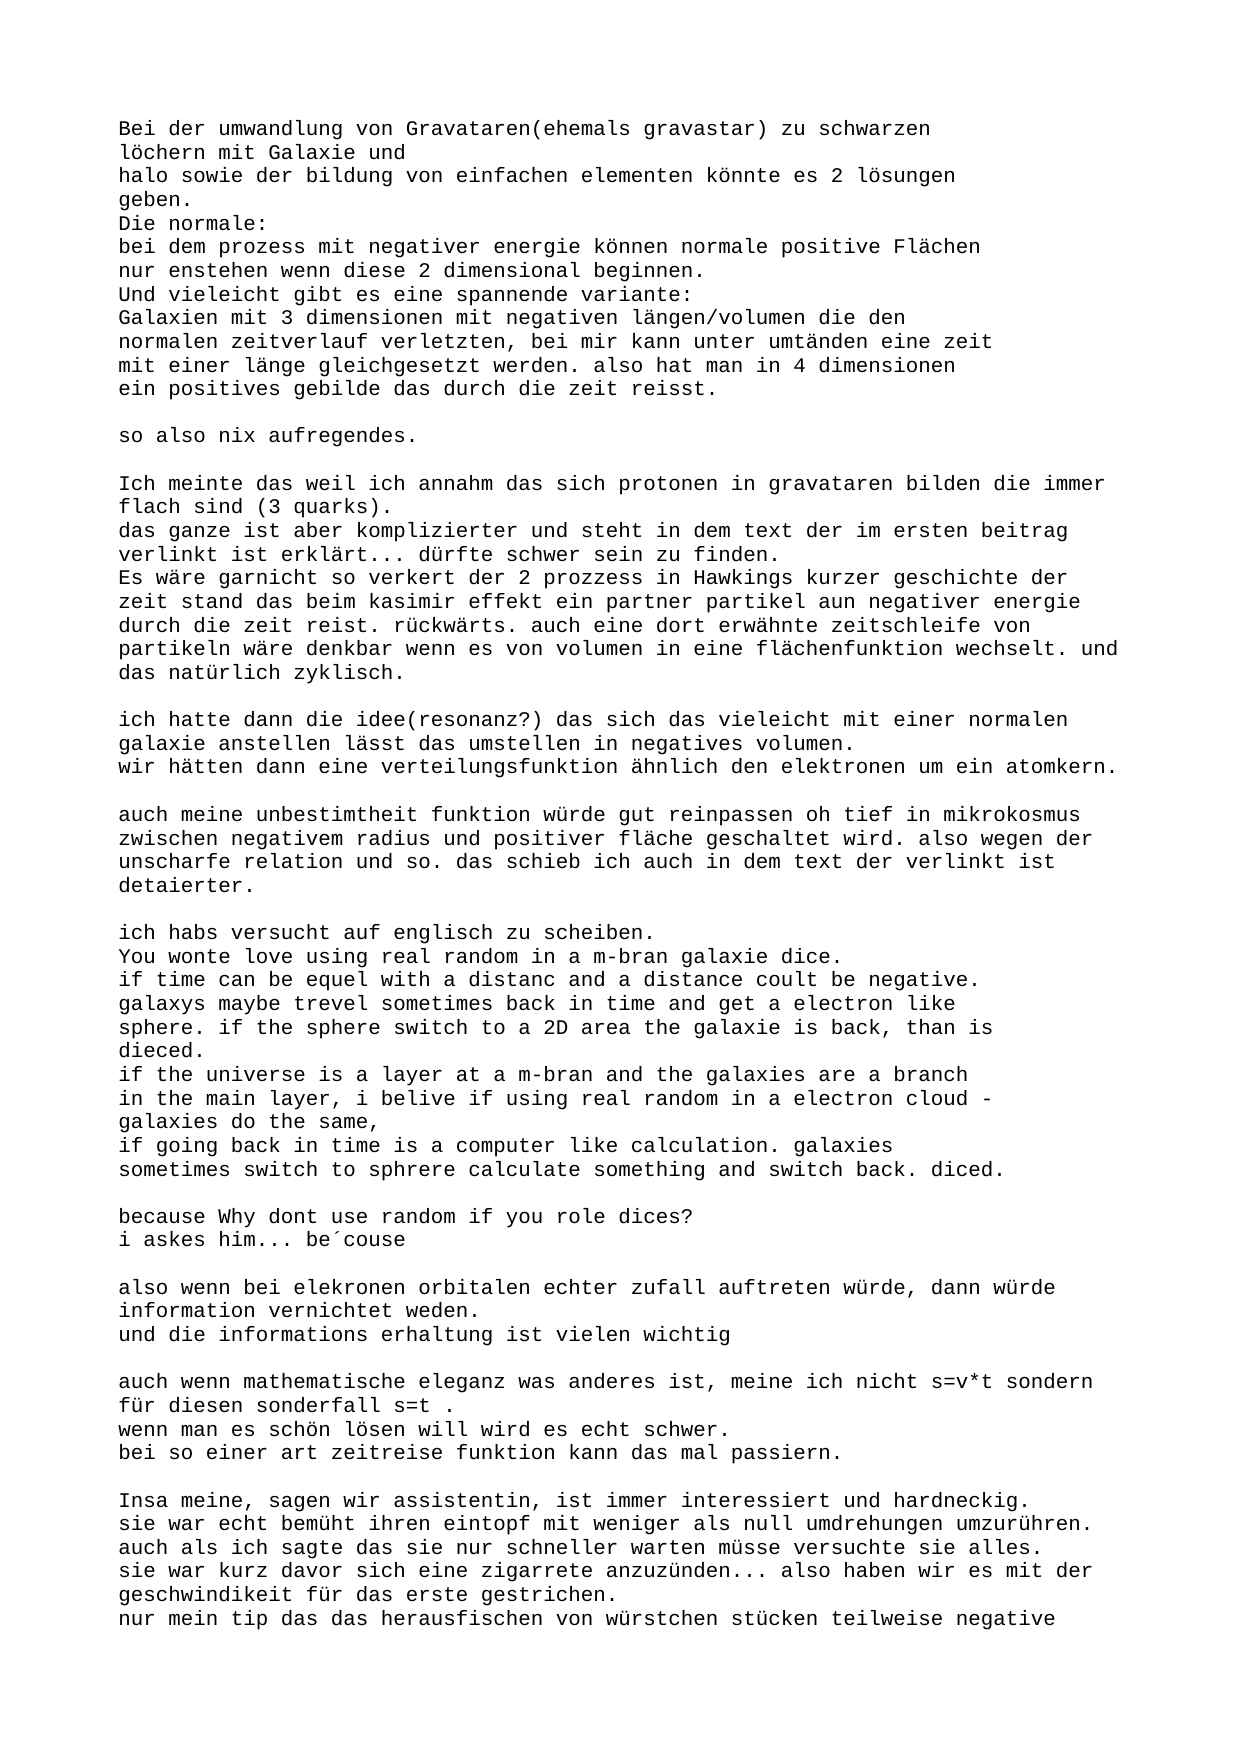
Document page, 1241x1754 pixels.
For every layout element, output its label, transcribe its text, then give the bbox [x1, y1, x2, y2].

text ich habs versucht auf englisch zu scheiben. You wonte love using real random in a m-bran galaxie dice. if time can be equel with a distanc and a distance coult be negative. galaxys maybe trevel sometimes back in time and get a electron like sphere. if the sphere switch to a 2D area the galaxie is back, than is dieced. if the universe is a layer at a m-bran and the galaxies are a branch in the main layer, i belive if using real random in a electron cloud - galaxies do the same, if going back in time is a computer like calculation. galaxies sometimes switch to sphrere calculate something and switch back. diced. because Why dont use random if you role dices? i askes him... be´couse also wenn bei elekronen orbitalen echter zufall auftreten würde, dann würde information vernichtet weden. und die informations erhaltung ist vielen wichtig [118, 922, 1122, 1348]
text Insa meine, sagen wir assistentin, ist immer interessiert und hardneckig. sie war echt bemüht ihren eintopf mit weniger als null umdrehungen umzurühren. auch als ich sagte das sie nur schneller warten müsse versuchte sie alles. sie war kurz davor sich eine zigarrete anzuzünden... also haben wir es mit der geschwindikeit für das erste gestrichen. nur mein tip das das herausfischen von würstchen stücken teilweise negative [118, 1489, 1122, 1631]
text auch wenn mathematische eleganz was anderes ist, meine ich nicht s=v*t sondern für diesen sonderfall s=t . wenn man es schön lösen will wird es echt schwer. bei so einer art zeitreise funktion kann das mal passiern. [118, 1371, 1122, 1466]
text Bei der umwandlung von Gravataren(ehemals gravastar) zu schwarzen löchern mit Galaxie und halo sowie der bildung von einfachen elementen könnte es 2 lösungen geben. Die normale: bei dem prozess mit negativer energie können normale positive Flächen nur enstehen wenn diese 2 dimensional beginnen. Und vieleicht gibt es eine spannende variante: Galaxien mit 3 dimensionen mit negativen längen/volumen die den normalen zeitverlauf verletzten, bei mir kann unter umtänden eine zeit mit einer länge gleichgesetzt werden. also hat man in 4 dimensionen ein positives gebilde das durch die zeit reisst. so also nix aufregendes. Ich meinte das weil ich annahm das sich protonen in gravataren bilden die immer flach sind (3 quarks). das ganze ist aber komplizierter und steht in dem text der im ersten beitrag verlinkt ist erklärt... dürfte schwer sein zu finden. Es wäre garnicht so verkert der 2 prozzess in Hawkings kurzer geschichte der zeit stand das beim kasimir effekt ein partner partikel aun negativer energie durch die zeit reist. rückwärts. auch eine dort erwähnte zeitschleife von partikeln wäre denkbar wenn es von volumen in eine flächenfunktion wechselt. und das natürlich zyklisch. ich hatte dann die idee(resonanz?) das sich das vieleicht mit einer normalen galaxie anstellen lässt das umstellen in negatives volumen. wir hätten dann eine verteilungsfunktion ähnlich den elektronen um ein atomkern. auch meine unbestimtheit funktion würde gut reinpassen oh tief in mikrokosmus zwischen negativem radius und positiver fläche geschaltet wird. also wegen der unscharfe relation und so. das schieb ich auch in dem text der verlinkt ist detaierter. [118, 118, 1122, 922]
